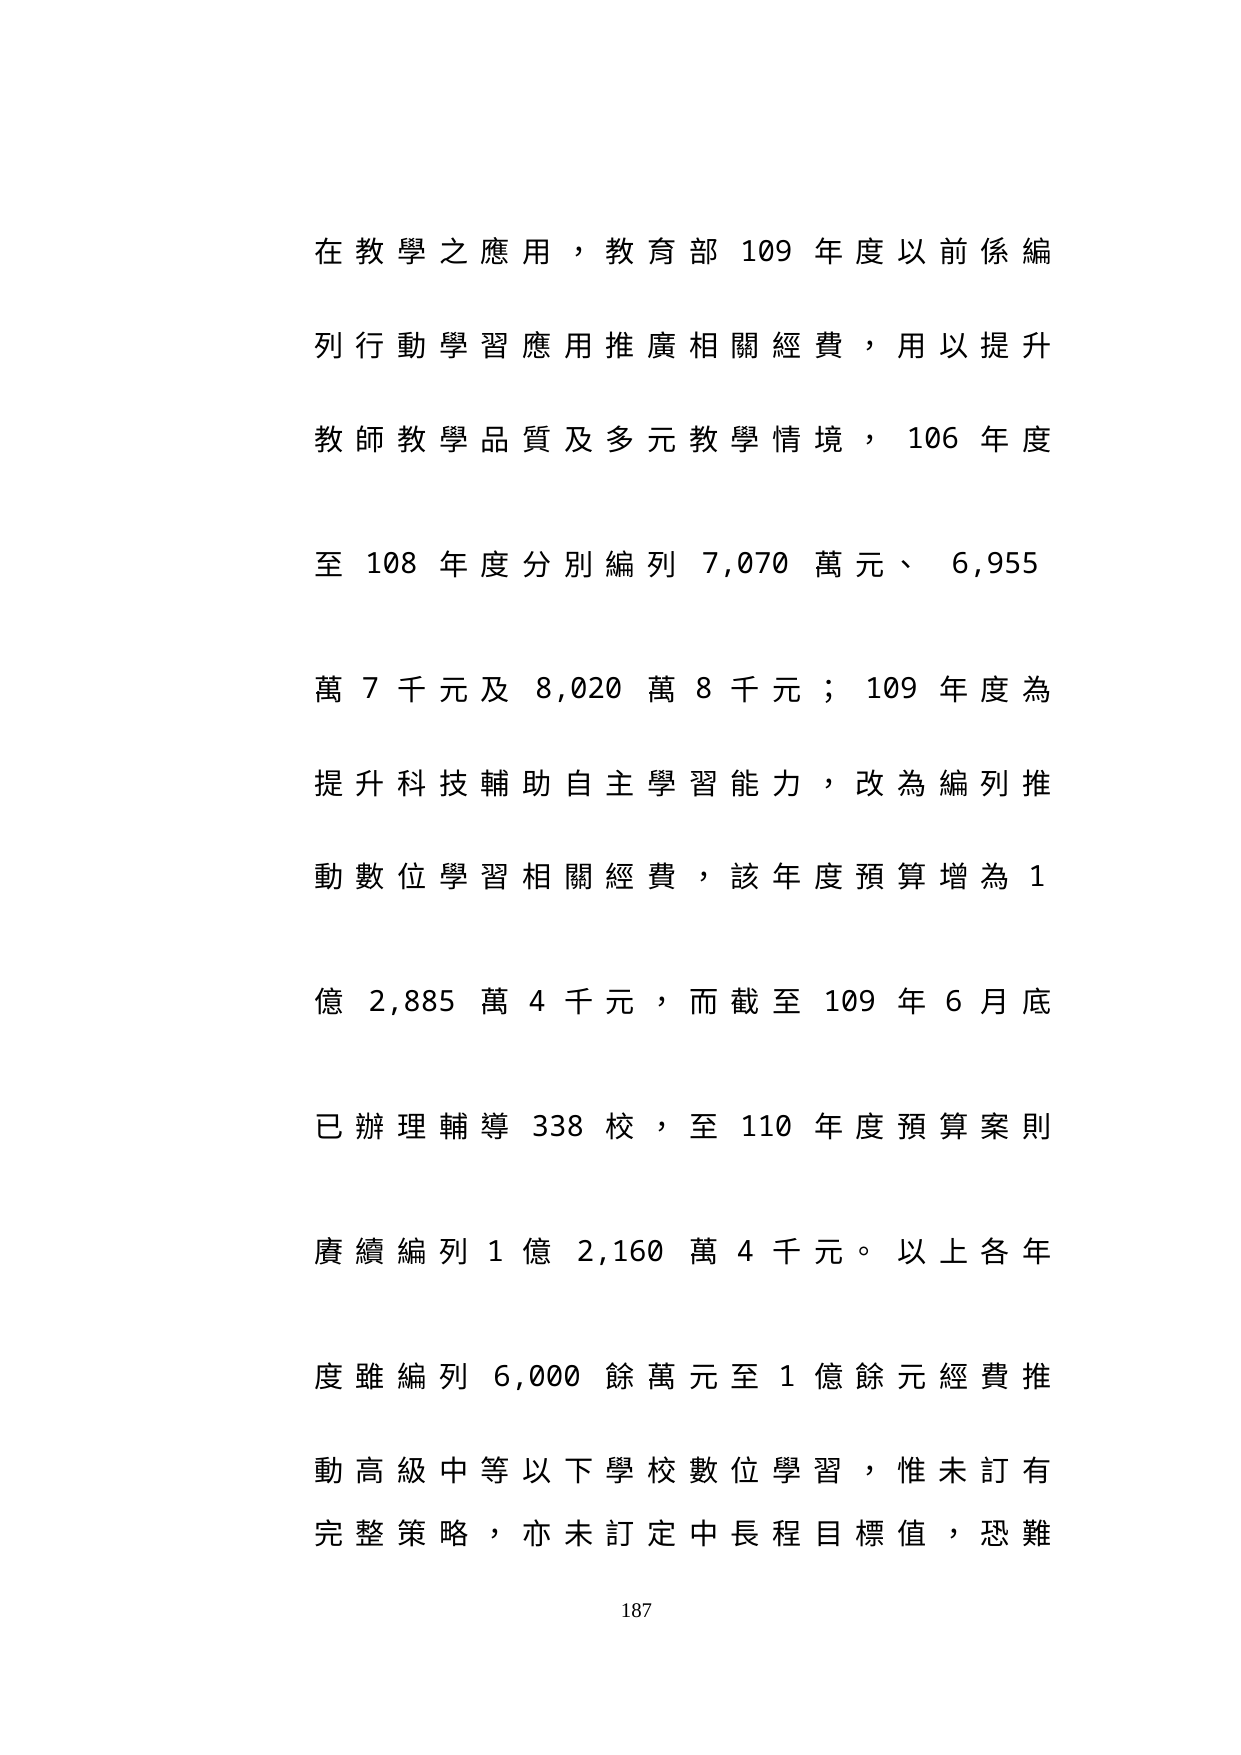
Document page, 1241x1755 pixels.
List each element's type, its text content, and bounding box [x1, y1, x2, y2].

text 在教學之應用，教育部109年度以前係編列行動學習應用推廣相關經費，用以提升教師教學品質及多元教學情境，106年度至108年度分別編列7,070萬元、6,955萬7千元及8,020萬8千元；109年度為提升科技輔助自主學習能力，改為編列推動數位學習相關經費，該年度預算增為1億2,885萬4千元，而截至109年6月底已辦理輔導338校，至110年度預算案則賡續編列1億2,160萬4千元。以上各年度雖編列6,000餘萬元至1億餘元經費推動高級中等以下學校數位學習，惟未訂有完整策略，亦未訂定中長程目標值，恐難 [271, 177, 1058, 1552]
